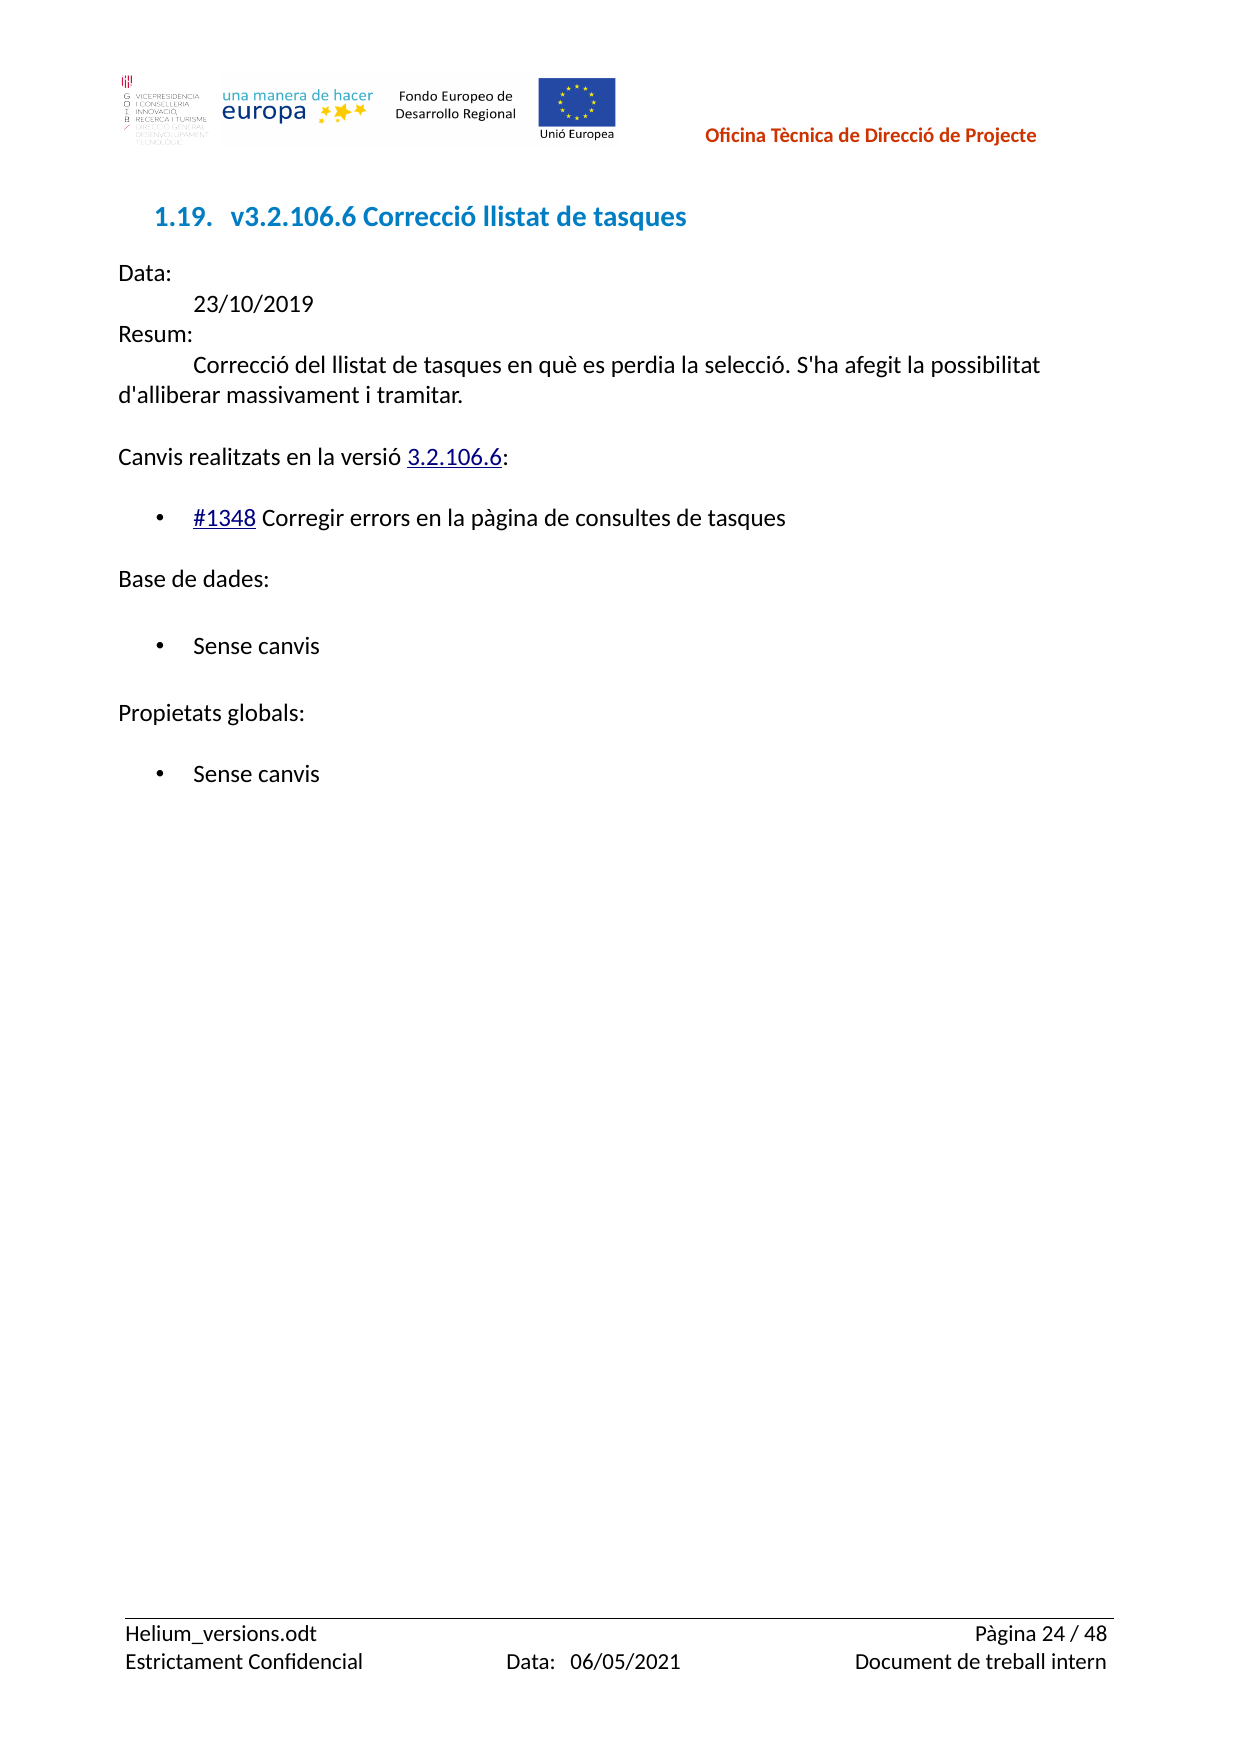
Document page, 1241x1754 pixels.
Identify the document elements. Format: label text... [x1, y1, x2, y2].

text Canvis realitzats en la versió 3.2.106.6: [118, 441, 1122, 471]
picture [118, 73, 213, 147]
list #1348 Corregir errors en la pàgina de consultes de tasques [156, 502, 1122, 532]
text Base de dades: [118, 563, 1122, 593]
text Data: [118, 258, 1122, 288]
subtitle v3.2.106.6 Correcció llistat de tasques [153, 198, 1122, 234]
picture [219, 73, 621, 147]
list Sense canvis [156, 630, 1122, 660]
text Resum: [118, 319, 1122, 349]
text Correcció del llistat de tasques en què es perdia la selecció. S'ha afegit la possibilitat d'alliberar massivament i tramitar. [118, 349, 1122, 410]
text Propietats globals: [118, 697, 1122, 727]
text 23/10/2019 [118, 288, 1122, 319]
list Sense canvis [156, 758, 1122, 788]
